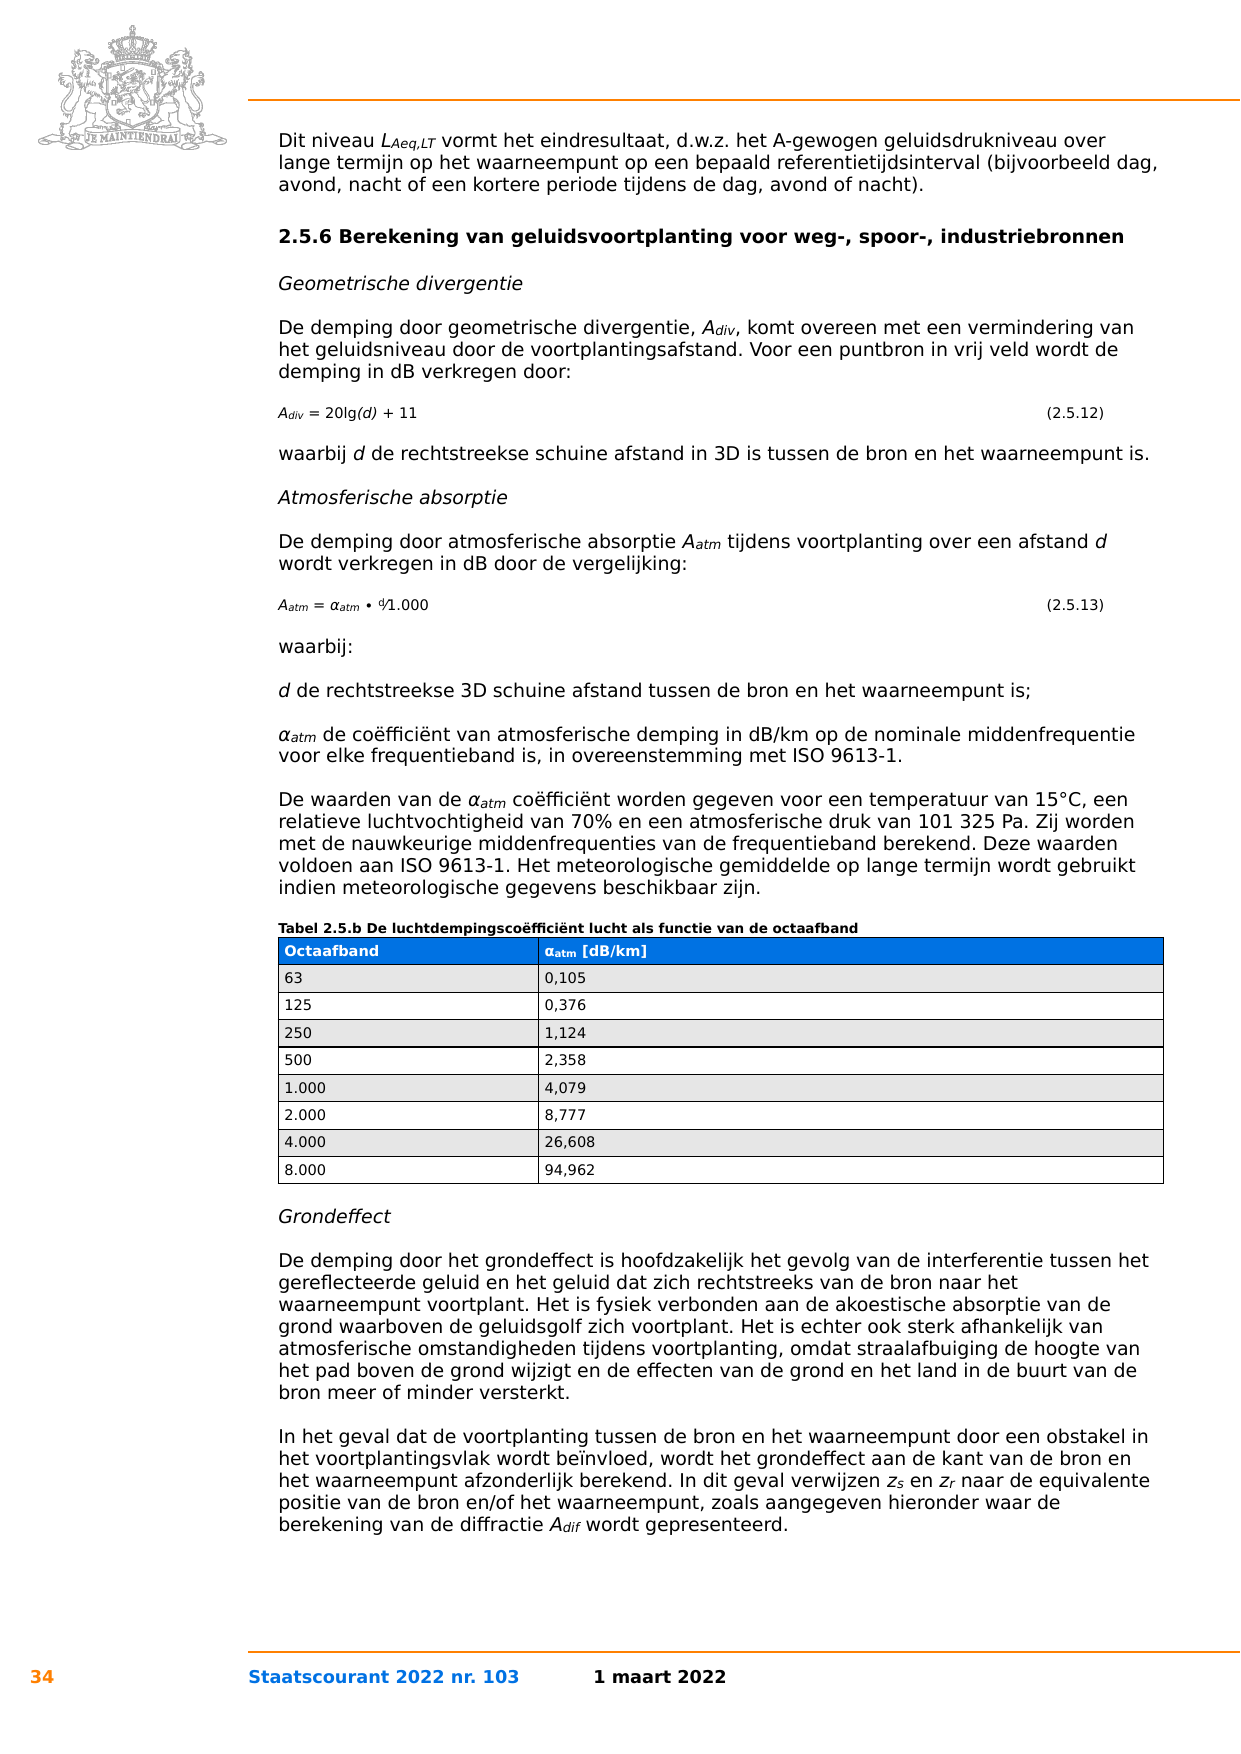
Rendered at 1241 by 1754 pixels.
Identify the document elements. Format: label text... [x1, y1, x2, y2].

table_cell 2,358 [539, 1048, 1163, 1074]
text waarbij: [278, 636, 1163, 658]
table_cell 500 [279, 1048, 538, 1074]
text αatm de coëfficiënt van atmosferische demping in dB/km op de nominale middenfrequentie voor elke frequentieband is, in overeenstemming met ISO 9613-1. [278, 723, 1163, 767]
text waarbij d de rechtstreekse schuine afstand in 3D is tussen de bron en het waarneempunt is. [278, 443, 1163, 465]
table_cell αatm [dB/km] [539, 938, 1163, 964]
table_cell 94,962 [539, 1157, 1163, 1183]
table_cell Octaafband [279, 938, 538, 964]
text In het geval dat de voortplanting tussen de bron en het waarneempunt door een obstakel in het voortplantingsvlak wordt beïnvloed, wordt het grondeffect aan de kant van de bron en het waarneempunt afzonderlijk berekend. In dit geval verwijzen zs en zr naar de equivalente positie van de bron en/of het waarneempunt, zoals aangegeven hieronder waar de berekening van de diffractie Adif wordt gepresenteerd. [278, 1426, 1163, 1536]
text De demping door het grondeffect is hoofdzakelijk het gevolg van de interferentie tussen het gereflecteerde geluid en het geluid dat zich rechtstreeks van de bron naar het waarneempunt voortplant. Het is fysiek verbonden aan de akoestische absorptie van de grond waarboven de geluidsgolf zich voortplant. Het is echter ook sterk afhankelijk van atmosferische omstandigheden tijdens voortplanting, omdat straalafbuiging de hoogte van het pad boven de grond wijzigt en de effecten van de grond en het land in de buurt van de bron meer of minder versterkt. [278, 1250, 1163, 1404]
table_header (2.5.13) [1040, 597, 1163, 614]
subtitle Geometrische divergentie [278, 273, 1163, 295]
subtitle Atmosferische absorptie [278, 487, 1163, 509]
table_header (2.5.12) [1040, 405, 1163, 421]
table_cell 250 [279, 1020, 538, 1046]
table_cell 0,376 [539, 993, 1163, 1019]
table_cell 1,124 [539, 1020, 1163, 1046]
picture [38, 25, 227, 150]
table_cell 0,105 [539, 965, 1163, 992]
subtitle Grondeffect [278, 1206, 1163, 1228]
table_cell 8.000 [279, 1157, 538, 1183]
table_cell 8,777 [539, 1102, 1163, 1128]
text De demping door atmosferische absorptie Aatm tijdens voortplanting over een afstand d wordt verkregen in dB door de vergelijking: [278, 531, 1163, 575]
text De waarden van de αatm coëfficiënt worden gegeven voor een temperatuur van 15°C, een relatieve luchtvochtigheid van 70% en een atmosferische druk van 101 325 Pa. Zij worden met de nauwkeurige middenfrequenties van de frequentieband berekend. Deze waarden voldoen aan ISO 9613-1. Het meteorologische gemiddelde op lange termijn wordt gebruikt indien meteorologische gegevens beschikbaar zijn. [278, 789, 1163, 899]
text d de rechtstreekse 3D schuine afstand tussen de bron en het waarneempunt is; [278, 679, 1163, 702]
table_cell 1.000 [279, 1075, 538, 1101]
table_cell 4,079 [539, 1075, 1163, 1101]
table_header Adiv = 20lg(d) + 11 [278, 405, 1040, 421]
table_cell 4.000 [279, 1130, 538, 1156]
table_cell 26,608 [539, 1130, 1163, 1156]
text De demping door geometrische divergentie, Adiv, komt overeen met een vermindering van het geluidsniveau door de voortplantingsafstand. Voor een puntbron in vrij veld wordt de demping in dB verkregen door: [278, 317, 1163, 383]
text Dit niveau LAeq,LT vormt het eindresultaat, d.w.z. het A-gewogen geluidsdrukniveau over lange termijn op het waarneempunt op een bepaald referentietijdsinterval (bijvoorbeeld dag, avond, nacht of een kortere periode tijdens de dag, avond of nacht). [278, 130, 1163, 196]
subtitle 2.5.6 Berekening van geluidsvoortplanting voor weg-, spoor-, industriebronnen [278, 226, 1163, 248]
table_header Aatm = αatm ∙ d⁄1.000 [278, 597, 1040, 614]
table_cell 63 [279, 965, 538, 992]
table_cell 125 [279, 993, 538, 1019]
table_cell 2.000 [279, 1102, 538, 1128]
table_header Tabel 2.5.b De luchtdempingscoëfficiënt lucht als functie van de octaafband [278, 921, 1163, 937]
